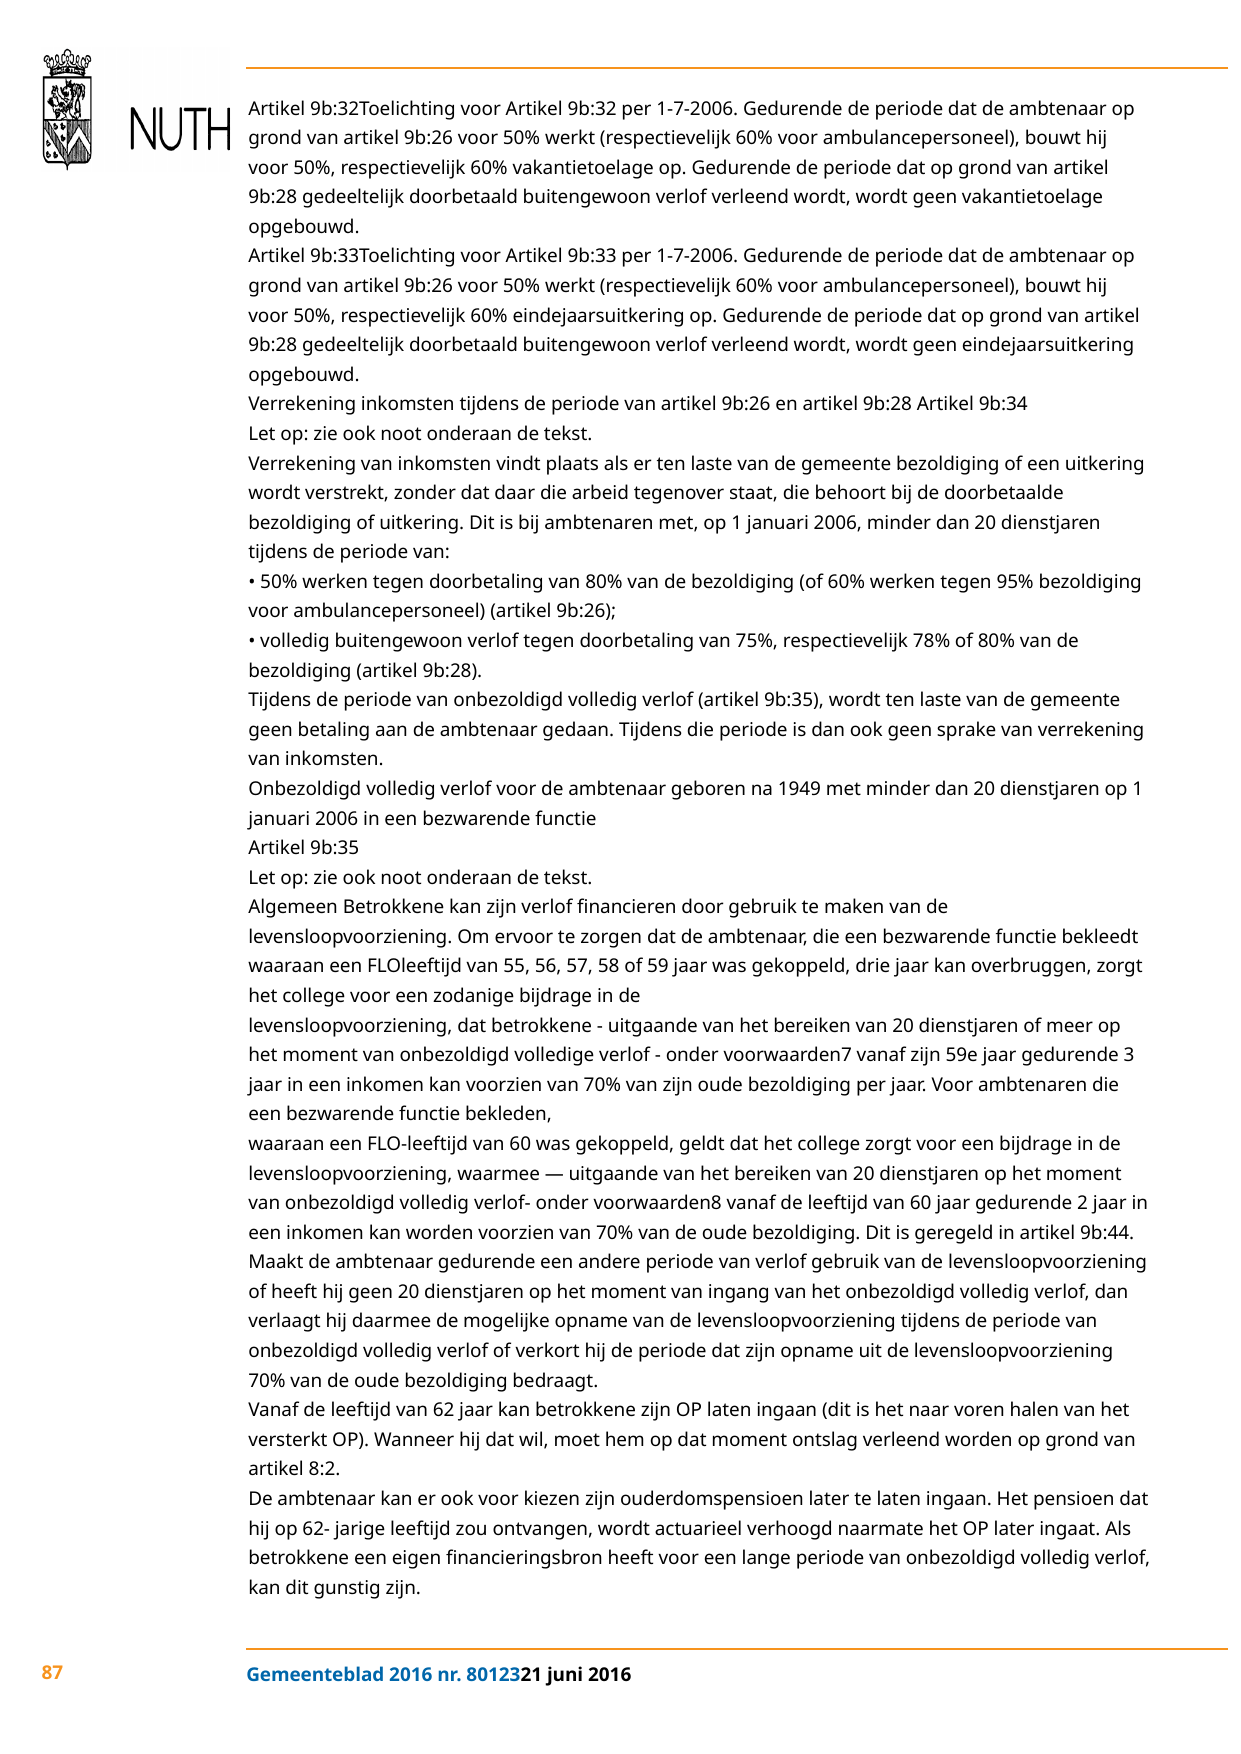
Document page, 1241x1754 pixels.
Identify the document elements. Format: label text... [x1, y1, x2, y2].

text Verrekening van inkomsten vindt plaats als er ten laste van de gemeente bezoldiging of een uitkering wordt verstrekt, zonder dat daar die arbeid tegenover staat, die behoort bij de doorbetaalde bezoldiging of uitkering. Dit is bij ambtenaren met, op 1 januari 2006, minder dan 20 dienstjaren tijdens de periode van: [248, 450, 1152, 564]
text levensloopvoorziening, dat betrokkene - uitgaande van het bereiken van 20 dienstjaren of meer op het moment van onbezoldigd volledige verlof - onder voorwaarden7 vanaf zijn 59e jaar gedurende 3 jaar in een inkomen kan voorzien van 70% van zijn oude bezoldiging per jaar. Voor ambtenaren die een bezwarende functie bekleden, [248, 1012, 1152, 1126]
text Artikel 9b:32Toelichting voor Artikel 9b:32 per 1-7-2006. Gedurende de periode dat de ambtenaar op grond van artikel 9b:26 voor 50% werkt (respectievelijk 60% voor ambulancepersoneel), bouwt hij voor 50%, respectievelijk 60% vakantietoelage op. Gedurende de periode dat op grond van artikel 9b:28 gedeeltelijk doorbetaald buitengewoon verlof verleend wordt, wordt geen vakantietoelage opgebouwd. [248, 95, 1152, 239]
text Let op: zie ook noot onderaan de tekst. [248, 420, 1152, 446]
text Onbezoldigd volledig verlof voor de ambtenaar geboren na 1949 met minder dan 20 dienstjaren op 1 januari 2006 in een bezwarende functie [248, 775, 1152, 831]
text Artikel 9b:35 [248, 834, 1152, 860]
text Maakt de ambtenaar gedurende een andere periode van verlof gebruik van de levensloopvoorziening of heeft hij geen 20 dienstjaren op het moment van ingang van het onbezoldigd volledig verlof, dan verlaagt hij daarmee de mogelijke opname van de levensloopvoorziening tijdens de periode van onbezoldigd volledig verlof of verkort hij de periode dat zijn opname uit de levensloopvoorziening 70% van de oude bezoldiging bedraagt. [248, 1248, 1152, 1393]
text • 50% werken tegen doorbetaling van 80% van de bezoldiging (of 60% werken tegen 95% bezoldiging voor ambulancepersoneel) (artikel 9b:26); [248, 568, 1152, 623]
picture [41, 47, 231, 172]
text Verrekening inkomsten tijdens de periode van artikel 9b:26 en artikel 9b:28 Artikel 9b:34 [248, 391, 1152, 416]
text Vanaf de leeftijd van 62 jaar kan betrokkene zijn OP laten ingaan (dit is het naar voren halen van het versterkt OP). Wanneer hij dat wil, moet hem op dat moment ontslag verleend worden op grond van artikel 8:2. [248, 1396, 1152, 1481]
text Algemeen Betrokkene kan zijn verlof financieren door gebruik te maken van de levensloopvoorziening. Om ervoor te zorgen dat de ambtenaar, die een bezwarende functie bekleedt waaraan een FLOleeftijd van 55, 56, 57, 58 of 59 jaar was gekoppeld, drie jaar kan overbruggen, zorgt het college voor een zodanige bijdrage in de [248, 893, 1152, 1008]
text Tijdens de periode van onbezoldigd volledig verlof (artikel 9b:35), wordt ten laste van de gemeente geen betaling aan de ambtenaar gedaan. Tijdens die periode is dan ook geen sprake van verrekening van inkomsten. [248, 686, 1152, 771]
text Artikel 9b:33Toelichting voor Artikel 9b:33 per 1-7-2006. Gedurende de periode dat de ambtenaar op grond van artikel 9b:26 voor 50% werkt (respectievelijk 60% voor ambulancepersoneel), bouwt hij voor 50%, respectievelijk 60% eindejaarsuitkering op. Gedurende de periode dat op grond van artikel 9b:28 gedeeltelijk doorbetaald buitengewoon verlof verleend wordt, wordt geen eindejaarsuitkering opgebouwd. [248, 243, 1152, 387]
text Let op: zie ook noot onderaan de tekst. [248, 864, 1152, 890]
text waaraan een FLO-leeftijd van 60 was gekoppeld, geldt dat het college zorgt voor een bijdrage in de levensloopvoorziening, waarmee — uitgaande van het bereiken van 20 dienstjaren op het moment van onbezoldigd volledig verlof- onder voorwaarden8 vanaf de leeftijd van 60 jaar gedurende 2 jaar in een inkomen kan worden voorzien van 70% van de oude bezoldiging. Dit is geregeld in artikel 9b:44. [248, 1130, 1152, 1245]
text • volledig buitengewoon verlof tegen doorbetaling van 75%, respectievelijk 78% of 80% van de bezoldiging (artikel 9b:28). [248, 627, 1152, 683]
text De ambtenaar kan er ook voor kiezen zijn ouderdomspensioen later te laten ingaan. Het pensioen dat hij op 62- jarige leeftijd zou ontvangen, wordt actuarieel verhoogd naarmate het OP later ingaat. Als betrokkene een eigen financieringsbron heeft voor een lange periode van onbezoldigd volledig verlof, kan dit gunstig zijn. [248, 1485, 1152, 1600]
